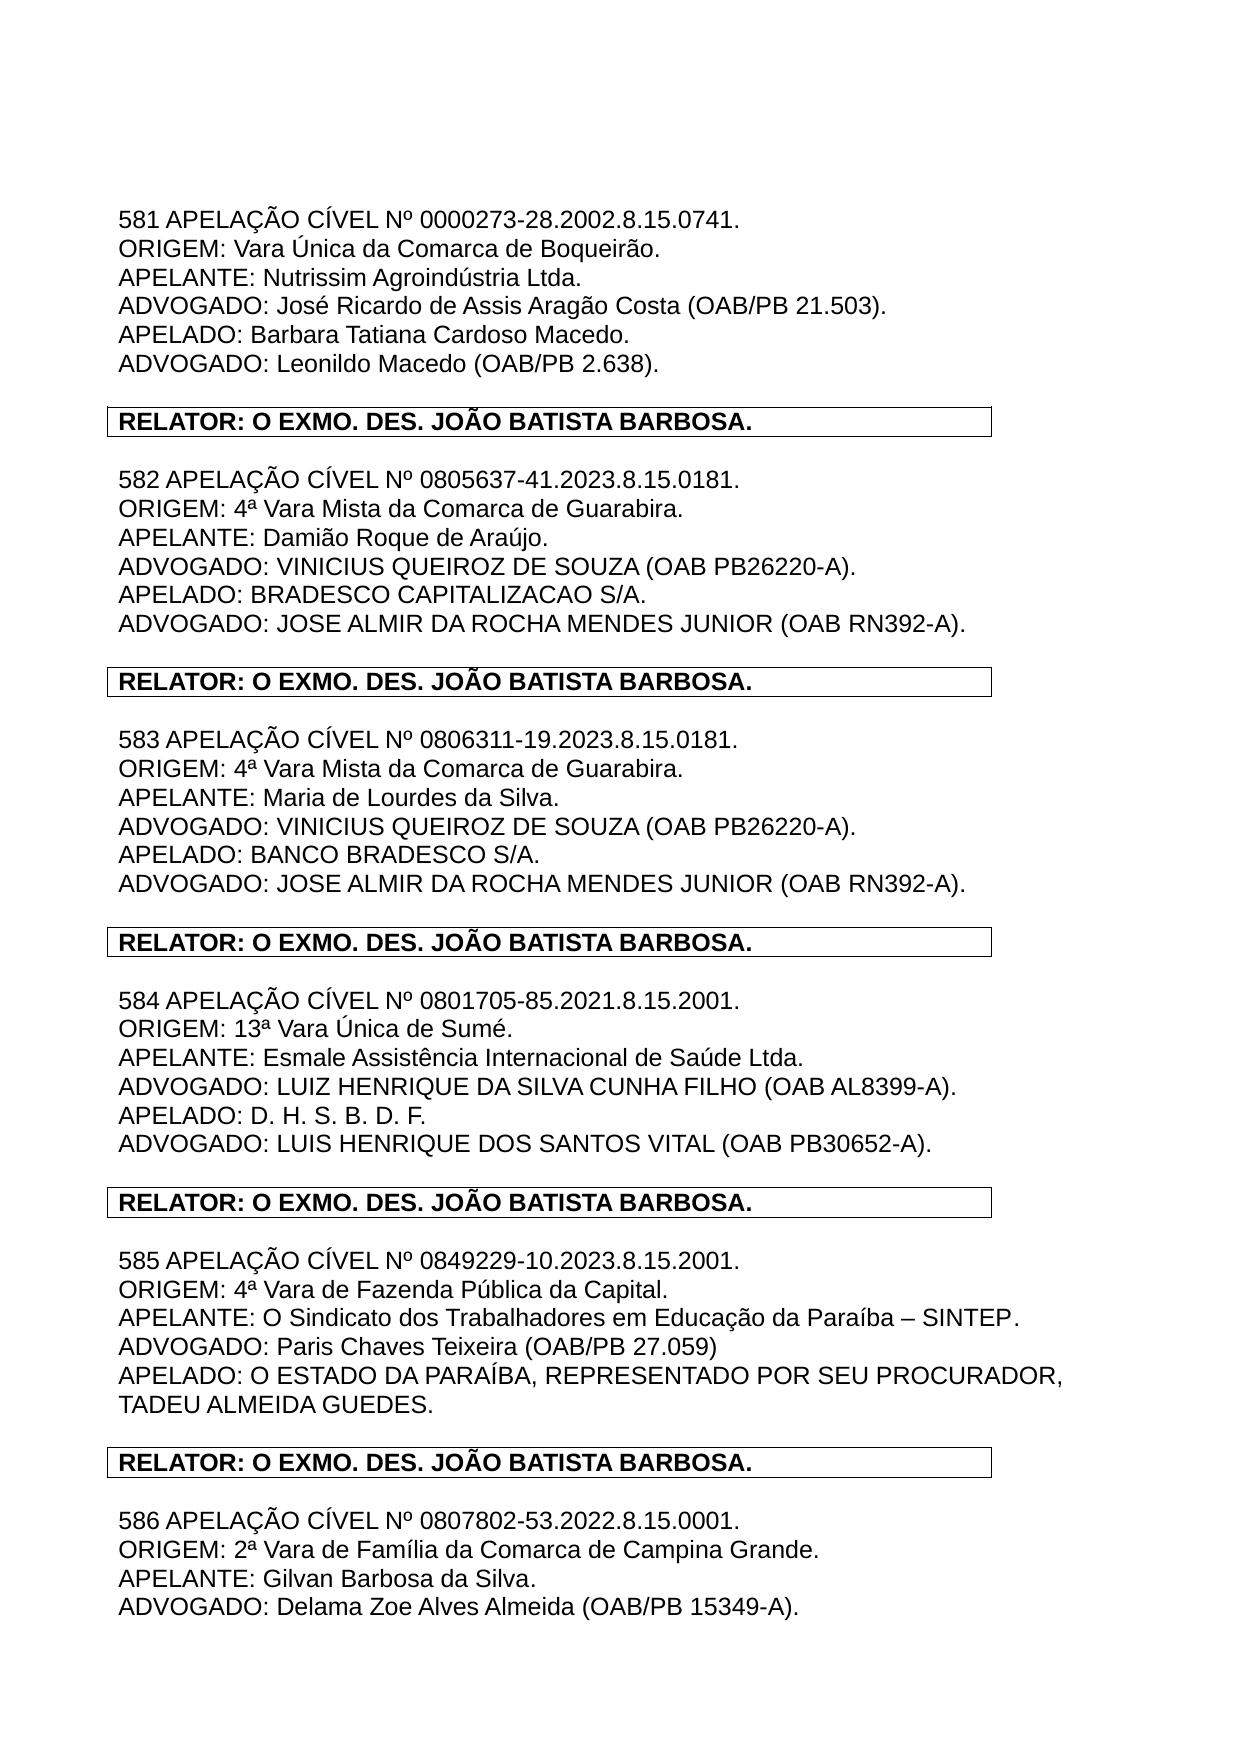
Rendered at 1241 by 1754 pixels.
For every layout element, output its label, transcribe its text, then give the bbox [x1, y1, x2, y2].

text ADVOGADO: Paris Chaves Teixeira (OAB/PB 27.059) [118, 1332, 1122, 1361]
text APELADO: BANCO BRADESCO S/A. [118, 841, 1122, 869]
text ADVOGADO: Leonildo Macedo (OAB/PB 2.638). [118, 349, 1122, 378]
text ORIGEM: Vara Única da Comarca de Boqueirão. [118, 234, 1122, 263]
text 583 APELAÇÃO CÍVEL Nº 0806311-19.2023.8.15.0181. [118, 726, 1122, 754]
text ADVOGADO: JOSE ALMIR DA ROCHA MENDES JUNIOR (OAB RN392-A). [118, 609, 1122, 638]
table_header RELATOR: O EXMO. DES. JOÃO BATISTA BARBOSA. [108, 1188, 991, 1216]
text ORIGEM: 13ª Vara Única de Sumé. [118, 1014, 1122, 1043]
text ADVOGADO: José Ricardo de Assis Aragão Costa (OAB/PB 21.503). [118, 291, 1122, 320]
text APELANTE: Gilvan Barbosa da Silva. [118, 1564, 1122, 1592]
table_header RELATOR: O EXMO. DES. JOÃO BATISTA BARBOSA. [108, 408, 991, 436]
table_header RELATOR: O EXMO. DES. JOÃO BATISTA BARBOSA. [108, 928, 991, 956]
text 582 APELAÇÃO CÍVEL Nº 0805637-41.2023.8.15.0181. [118, 465, 1122, 494]
text 586 APELAÇÃO CÍVEL Nº 0807802-53.2022.8.15.0001. [118, 1506, 1122, 1535]
text APELANTE: Damião Roque de Araújo. [118, 523, 1122, 552]
text ORIGEM: 4ª Vara de Fazenda Pública da Capital. [118, 1275, 1122, 1303]
text ADVOGADO: LUIZ HENRIQUE DA SILVA CUNHA FILHO (OAB AL8399-A). [118, 1072, 1122, 1101]
text APELADO: D. H. S. B. D. F. [118, 1101, 1122, 1129]
text ADVOGADO: VINICIUS QUEIROZ DE SOUZA (OAB PB26220-A). [118, 552, 1122, 580]
text 581 APELAÇÃO CÍVEL Nº 0000273-28.2002.8.15.0741. [118, 205, 1122, 234]
text 584 APELAÇÃO CÍVEL Nº 0801705-85.2021.8.15.2001. [118, 986, 1122, 1014]
text ADVOGADO: VINICIUS QUEIROZ DE SOUZA (OAB PB26220-A). [118, 812, 1122, 841]
text ORIGEM: 2ª Vara de Família da Comarca de Campina Grande. [118, 1535, 1122, 1564]
table_header RELATOR: O EXMO. DES. JOÃO BATISTA BARBOSA. [108, 1448, 991, 1477]
text APELADO: O ESTADO DA PARAÍBA, REPRESENTADO POR SEU PROCURADOR, TADEU ALMEIDA GUEDES. [118, 1361, 1122, 1418]
text APELADO: BRADESCO CAPITALIZACAO S/A. [118, 580, 1122, 609]
text 585 APELAÇÃO CÍVEL Nº 0849229-10.2023.8.15.2001. [118, 1246, 1122, 1275]
text APELANTE: O Sindicato dos Trabalhadores em Educação da Paraíba – SINTEP. [118, 1303, 1122, 1332]
text APELADO: Barbara Tatiana Cardoso Macedo. [118, 320, 1122, 349]
text ORIGEM: 4ª Vara Mista da Comarca de Guarabira. [118, 754, 1122, 783]
text ADVOGADO: JOSE ALMIR DA ROCHA MENDES JUNIOR (OAB RN392-A). [118, 869, 1122, 898]
text ADVOGADO: Delama Zoe Alves Almeida (OAB/PB 15349-A). [118, 1592, 1122, 1621]
text ADVOGADO: LUIS HENRIQUE DOS SANTOS VITAL (OAB PB30652-A). [118, 1129, 1122, 1158]
text APELANTE: Esmale Assistência Internacional de Saúde Ltda. [118, 1043, 1122, 1072]
text APELANTE: Nutrissim Agroindústria Ltda. [118, 263, 1122, 291]
table_header RELATOR: O EXMO. DES. JOÃO BATISTA BARBOSA. [108, 668, 991, 696]
text ORIGEM: 4ª Vara Mista da Comarca de Guarabira. [118, 494, 1122, 523]
text APELANTE: Maria de Lourdes da Silva. [118, 783, 1122, 812]
